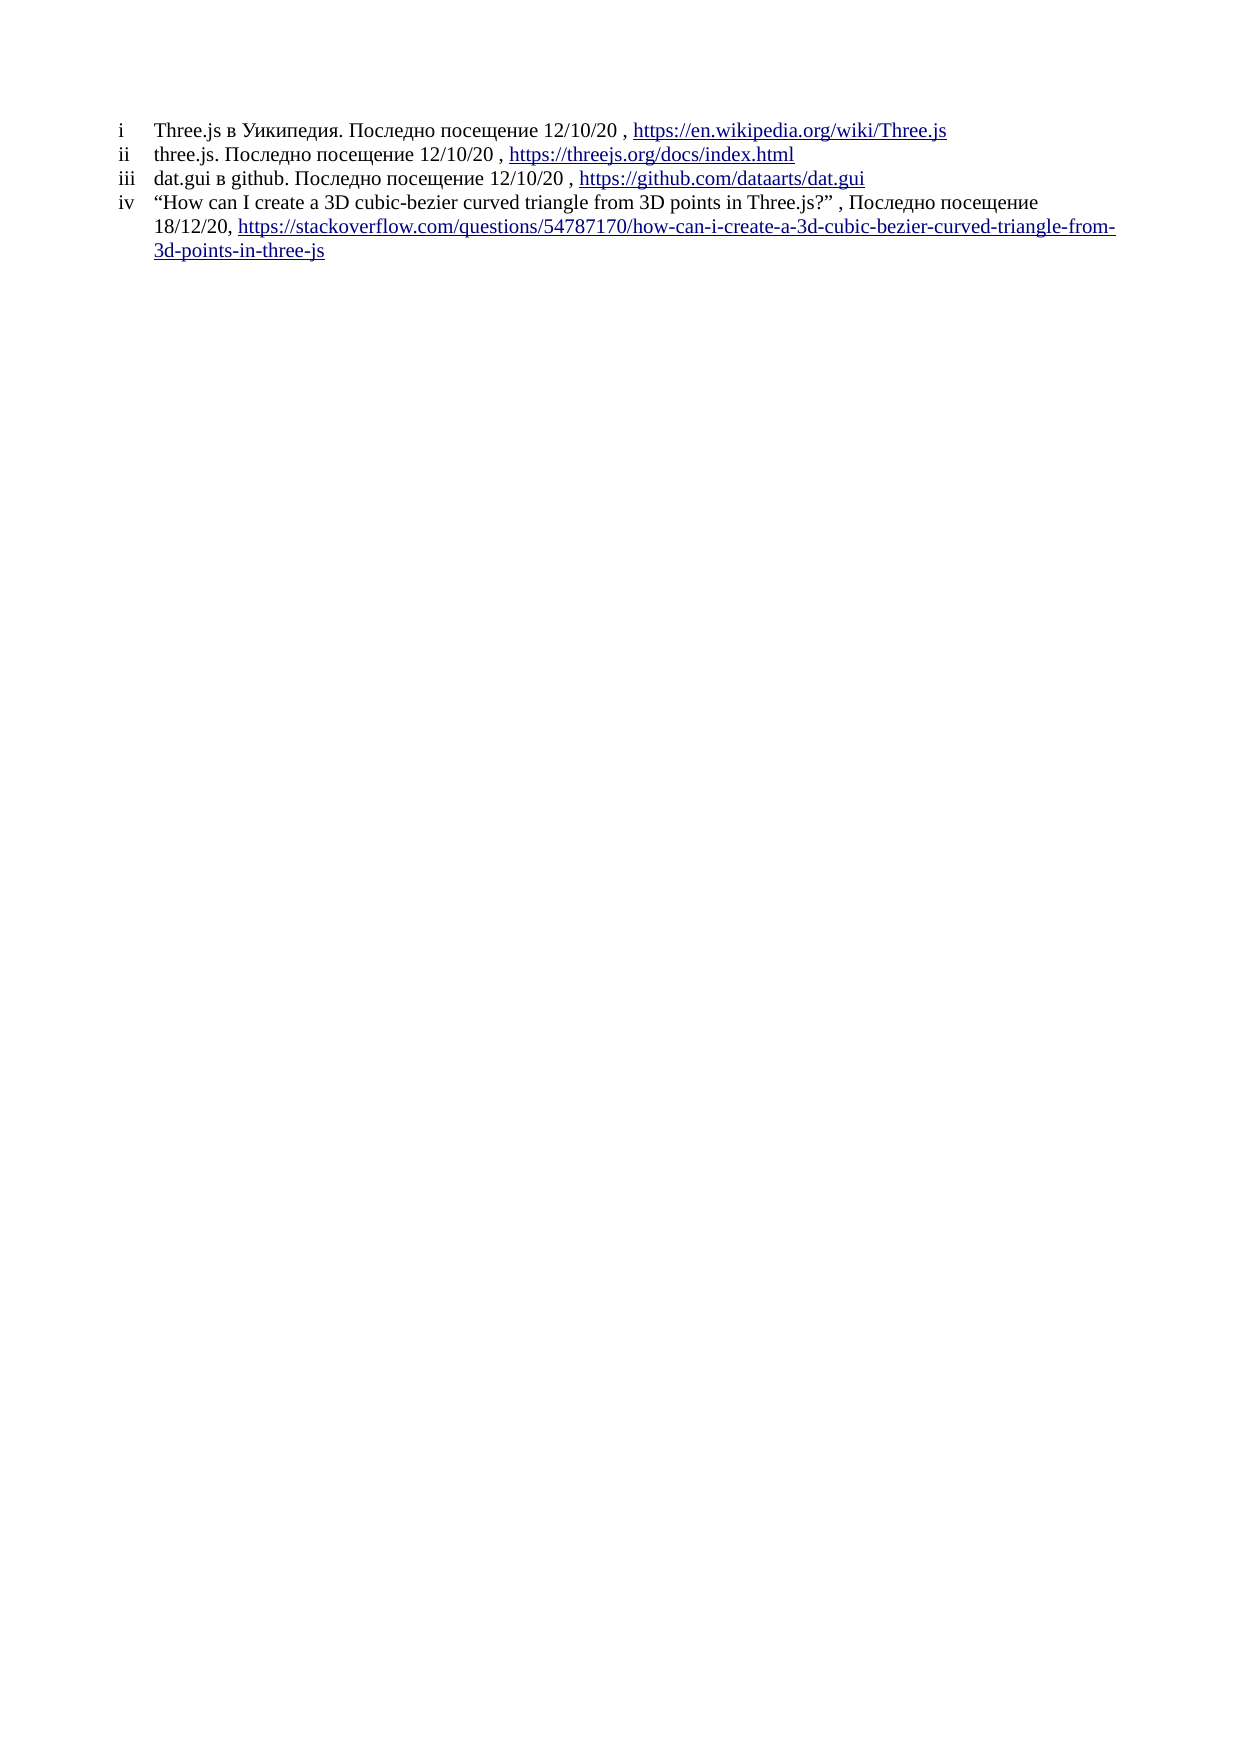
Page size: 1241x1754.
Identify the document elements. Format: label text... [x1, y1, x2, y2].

list three.js. Последно посещение 12/10/20 , https://threejs.org/docs/index.html [118, 142, 1122, 166]
list Three.js в Уикипедия. Последно посещение 12/10/20 , https://en.wikipedia.org/wiki/Three.js [118, 118, 1122, 142]
text “How can I create a 3D cubic-bezier curved triangle from 3D points in Three.js?” , Последно посещение 18/12/20, https://stackoverflow.com/questions/54787170/how-can-i-create-a-3d-cubic-bezier-curved-triangle-from-3d-points-in-three-js [118, 190, 1122, 262]
list dat.gui в github. Последно посещение 12/10/20 , https://github.com/dataarts/dat.gui [118, 166, 1122, 190]
